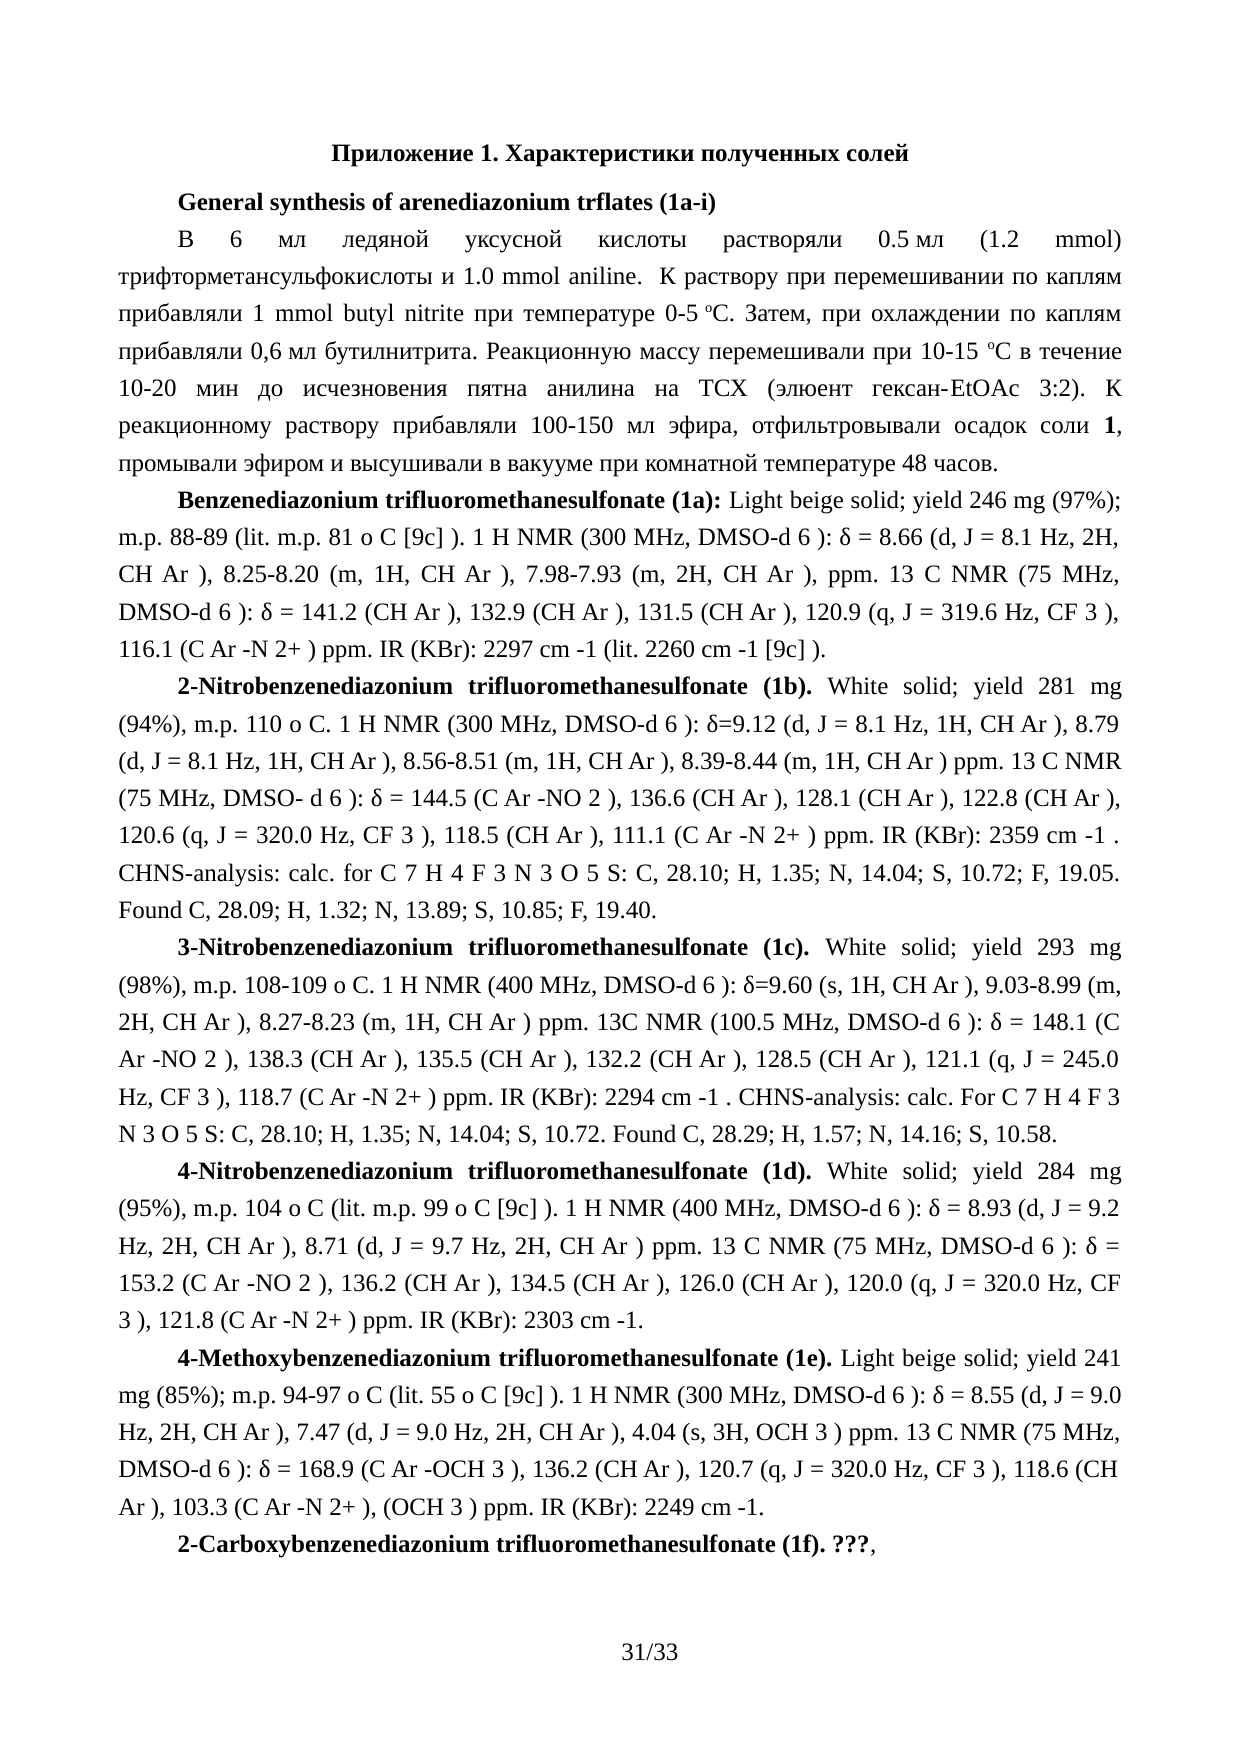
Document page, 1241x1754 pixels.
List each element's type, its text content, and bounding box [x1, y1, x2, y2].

text Benzenediazonium trifluoromethanesulfonate (1a): Light beige solid; yield 246 mg (97%); m.p. 88-89 (lit. m.p. 81 о С [9c] ). 1 Н NMR (300 MHz, DMSO-d 6 ): δ = 8.66 (d, J = 8.1 Hz, 2Н, CH Ar ), 8.25-8.20 (m, 1Н, CH Ar ), 7.98-7.93 (m, 2Н, CH Ar ), ppm. 13 С NMR (75 MHz, DMSO-d 6 ): δ = 141.2 (CH Ar ), 132.9 (CH Ar ), 131.5 (CH Ar ), 120.9 (q, J = 319.6 Hz, CF 3 ), 116.1 (C Ar -N 2+ ) ppm. IR (KBr): 2297 cm -1 (lit. 2260 cm -1 [9c] ). [118, 485, 1122, 663]
text 4-Methoxybenzenediazonium trifluoromethanesulfonate (1e). Light beige solid; yield 241 mg (85%); m.p. 94-97 o C (lit. 55 o C [9c] ). 1 Н NMR (300 MHz, DMSO-d 6 ): δ = 8.55 (d, J = 9.0 Hz, 2H, CH Ar ), 7.47 (d, J = 9.0 Hz, 2H, CH Ar ), 4.04 (s, 3Н, OCH 3 ) ppm. 13 С NMR (75 MHz, DMSO-d 6 ): δ = 168.9 (C Ar -OCH 3 ), 136.2 (CH Ar ), 120.7 (q, J = 320.0 Hz, CF 3 ), 118.6 (CH Ar ), 103.3 (C Ar -N 2+ ), (OCH 3 ) ppm. IR (KBr): 2249 cm -1. [118, 1343, 1122, 1521]
text 2-Nitrobenzenediazonium trifluoromethanesulfonate (1b). White solid; yield 281 mg (94%), m.p. 110 o C. 1 Н NMR (300 MHz, DMSO-d 6 ): δ=9.12 (d, J = 8.1 Hz, 1H, CH Ar ), 8.79 (d, J = 8.1 Hz, 1H, CH Ar ), 8.56-8.51 (m, 1H, CH Ar ), 8.39-8.44 (m, 1H, CH Ar ) ppm. 13 С NMR (75 MHz, DMSO- d 6 ): δ = 144.5 (C Ar -NO 2 ), 136.6 (CH Ar ), 128.1 (CH Ar ), 122.8 (CH Ar ), 120.6 (q, J = 320.0 Hz, CF 3 ), 118.5 (CH Ar ), 111.1 (C Ar -N 2+ ) ppm. IR (KBr): 2359 cm -1 . CHNS-analysis: calc. for C 7 H 4 F 3 N 3 O 5 S: C, 28.10; H, 1.35; N, 14.04; S, 10.72; F, 19.05. Found C, 28.09; H, 1.32; N, 13.89; S, 10.85; F, 19.40. [118, 671, 1122, 924]
text General synthesis of arenediazonium trflates (1a-i) [118, 187, 1122, 215]
text 2-Carboxybenzenediazonium trifluoromethanesulfonate (1f). ???, [118, 1529, 1122, 1558]
text 3-Nitrobenzenediazonium trifluoromethanesulfonate (1c). White solid; yield 293 mg (98%), m.p. 108-109 o C. 1 Н NMR (400 MHz, DMSO-d 6 ): δ=9.60 (s, 1H, CH Ar ), 9.03-8.99 (m, 2H, CH Ar ), 8.27-8.23 (m, 1H, CH Ar ) ppm. 13С NMR (100.5 MHz, DMSO-d 6 ): δ = 148.1 (C Ar -NO 2 ), 138.3 (CH Ar ), 135.5 (CH Ar ), 132.2 (CH Ar ), 128.5 (CH Ar ), 121.1 (q, J = 245.0 Hz, CF 3 ), 118.7 (C Ar -N 2+ ) ppm. IR (KBr): 2294 cm -1 . CHNS-analysis: calc. For C 7 H 4 F 3 N 3 O 5 S: C, 28.10; H, 1.35; N, 14.04; S, 10.72. Found C, 28.29; H, 1.57; N, 14.16; S, 10.58. [118, 932, 1122, 1148]
text Приложение 1. Характеристики полученных солей [118, 138, 1122, 166]
text 4-Nitrobenzenediazonium trifluoromethanesulfonate (1d). White solid; yield 284 mg (95%), m.p. 104 o C (lit. m.p. 99 o C [9c] ). 1 Н NMR (400 MHz, DMSO-d 6 ): δ = 8.93 (d, J = 9.2 Hz, 2H, CH Ar ), 8.71 (d, J = 9.7 Hz, 2H, CH Ar ) ppm. 13 С NMR (75 MHz, DMSO-d 6 ): δ = 153.2 (C Ar -NO 2 ), 136.2 (CH Ar ), 134.5 (CH Ar ), 126.0 (CH Ar ), 120.0 (q, J = 320.0 Hz, CF 3 ), 121.8 (C Ar -N 2+ ) ppm. IR (KBr): 2303 cm -1. [118, 1156, 1122, 1334]
text В 6 мл ледяной уксусной кислоты растворяли 0.5 мл (1.2 mmol) трифторметансульфокислоты и 1.0 mmol aniline. К раствору при перемешивании по каплям прибавляли 1 mmol butyl nitrite при температуре 0-5 оС. Затем, при охлаждении по каплям прибавляли 0,6 мл бутилнитрита. Реакционную массу перемешивали при 10-15 оС в течение 10-20 мин до исчезновения пятна анилина на ТСХ (элюент гексан-EtOAc 3:2). К реакционному раствору прибавляли 100-150 мл эфира, отфильтровывали осадок соли 1, промывали эфиром и высушивали в вакууме при комнатной температуре 48 часов. [118, 224, 1122, 476]
